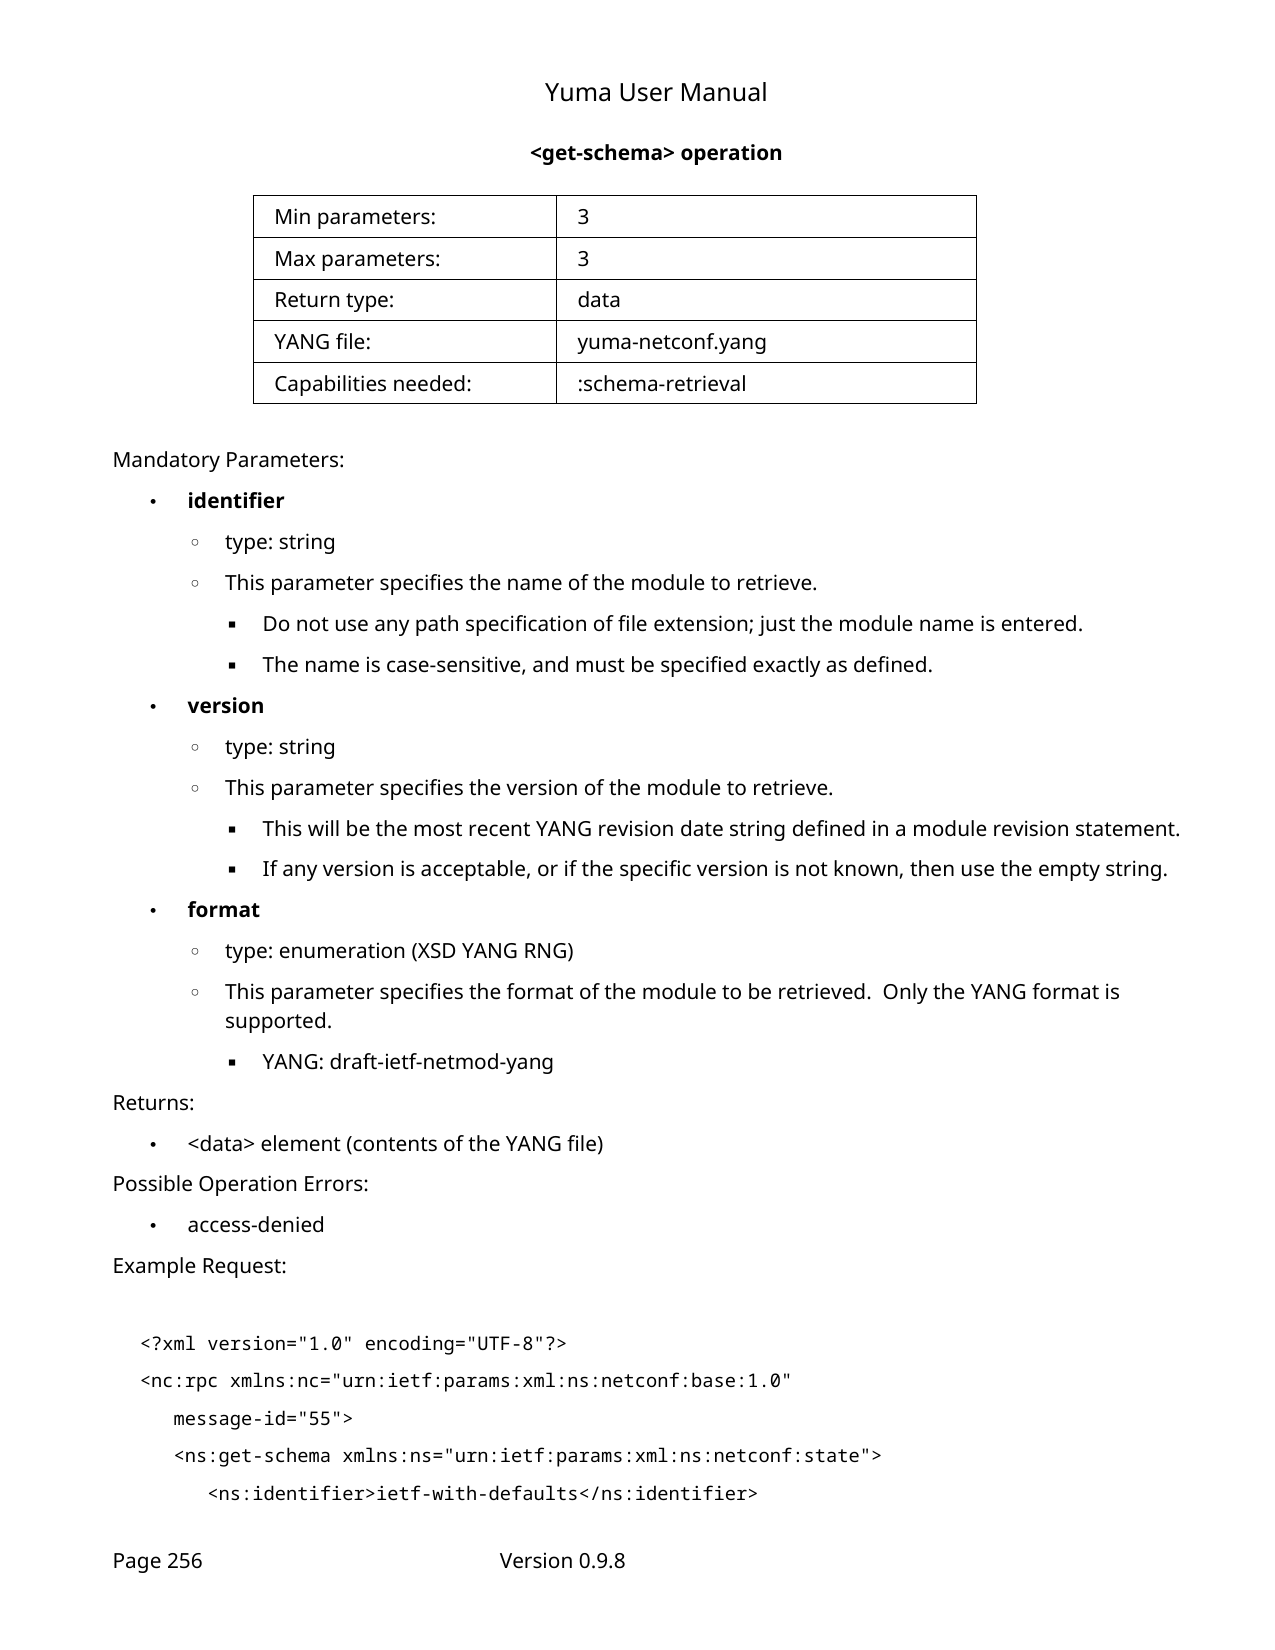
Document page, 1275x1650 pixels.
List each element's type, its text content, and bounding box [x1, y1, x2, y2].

table_cell Capabilities needed: [254, 363, 556, 403]
text <?xml version="1.0" encoding="UTF-8"?> [139, 1330, 1200, 1355]
list This parameter specifies the format of the module to be retrieved. Only the YANG format is supported. [187, 977, 1200, 1034]
text Possible Operation Errors: [112, 1169, 1200, 1198]
table_cell yuma-netconf.yang [557, 321, 976, 362]
table_cell data [557, 280, 976, 320]
table_cell :schema-retrieval [557, 363, 976, 403]
list identifier [150, 486, 1200, 514]
text <ns:identifier>ietf-with-defaults</ns:identifier> [139, 1480, 1200, 1505]
text Mandatory Parameters: [112, 445, 1200, 474]
table_cell Return type: [254, 280, 556, 320]
list The name is case-sensitive, and must be specified exactly as defined. [225, 650, 1200, 678]
text Returns: [112, 1088, 1200, 1116]
list This parameter specifies the version of the module to retrieve. [187, 773, 1200, 801]
table_header Min parameters: [254, 196, 556, 237]
list version [150, 691, 1200, 719]
list If any version is acceptable, or if the specific version is not known, then use the empty string. [225, 854, 1200, 883]
text message-id="55"> [139, 1405, 1200, 1430]
list YANG: draft-ietf-netmod-yang [225, 1047, 1200, 1075]
table_header 3 [557, 196, 976, 237]
subtitle <get-schema> operation [127, 138, 1185, 167]
list Do not use any path specification of file extension; just the module name is entered. [225, 609, 1200, 637]
table_cell YANG file: [254, 321, 556, 362]
list type: string [187, 527, 1200, 556]
table_cell 3 [557, 238, 976, 278]
text <ns:get-schema xmlns:ns="urn:ietf:params:xml:ns:netconf:state"> [139, 1442, 1200, 1468]
list This will be the most recent YANG revision date string defined in a module revision statement. [225, 814, 1200, 842]
text <nc:rpc xmlns:nc="urn:ietf:params:xml:ns:netconf:base:1.0" [139, 1367, 1200, 1393]
text Example Request: [112, 1251, 1200, 1280]
list access-denied [150, 1211, 1200, 1239]
list type: string [187, 732, 1200, 760]
table_cell Max parameters: [254, 238, 556, 278]
list format [150, 896, 1200, 924]
list type: enumeration (XSD YANG RNG) [187, 936, 1200, 965]
list This parameter specifies the name of the module to retrieve. [187, 568, 1200, 596]
list <data> element (contents of the YANG file) [150, 1129, 1200, 1157]
